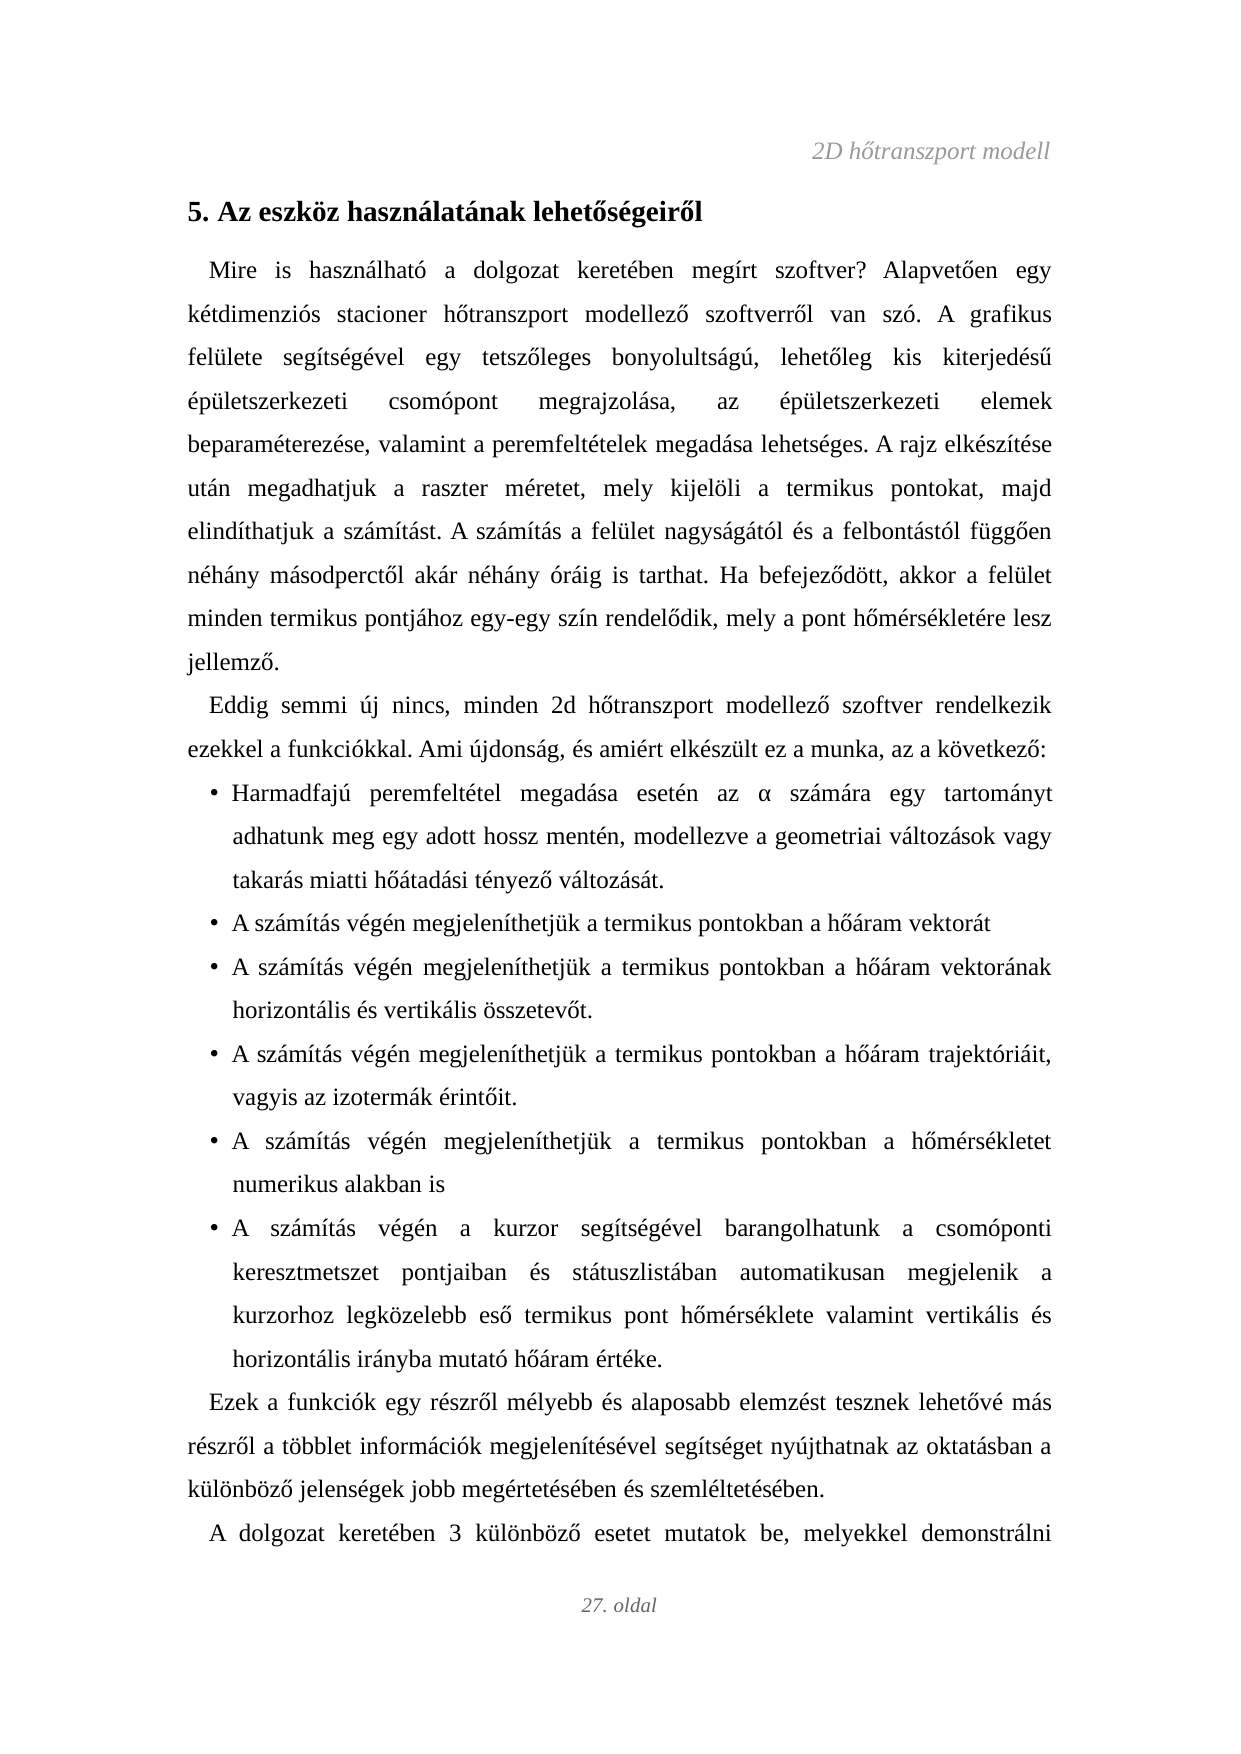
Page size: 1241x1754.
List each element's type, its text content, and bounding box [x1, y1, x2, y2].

text Eddig semmi új nincs, minden 2d hőtranszport modellező szoftver rendelkezik ezekkel a funkciókkal. Ami újdonság, és amiért elkészült ez a munka, az a következő: [187, 690, 1053, 763]
subtitle Az eszköz használatának lehetőségeiről [187, 194, 1053, 228]
text Mire is használható a dolgozat keretében megírt szoftver? Alapvetően egy kétdimenziós stacioner hőtranszport modellező szoftverről van szó. A grafikus felülete segítségével egy tetszőleges bonyolultságú, lehetőleg kis kiterjedésű épületszerkezeti csomópont megrajzolása, az épületszerkezeti elemek beparaméterezése, valamint a peremfeltételek megadása lehetséges. A rajz elkészítése után megadhatjuk a raszter méretet, mely kijelöli a termikus pontokat, majd elindíthatjuk a számítást. A számítás a felület nagyságától és a felbontástól függően néhány másodperctől akár néhány óráig is tarthat. Ha befejeződött, akkor a felület minden termikus pontjához egy-egy szín rendelődik, mely a pont hőmérsékletére lesz jellemző. [187, 255, 1053, 676]
text Ezek a funkciók egy részről mélyebb és alaposabb elemzést tesznek lehetővé más részről a többlet információk megjelenítésével segítséget nyújthatnak az oktatásban a különböző jelenségek jobb megértetésében és szemléltetésében. [187, 1387, 1053, 1503]
list A számítás végén megjeleníthetjük a termikus pontokban a hőmérsékletet numerikus alakban is [210, 1126, 1053, 1198]
list A számítás végén a kurzor segítségével barangolhatunk a csomóponti keresztmetszet pontjaiban és státuszlistában automatikusan megjelenik a kurzorhoz legközelebb eső termikus pont hőmérséklete valamint vertikális és horizontális irányba mutató hőáram értéke. [210, 1213, 1053, 1373]
list A számítás végén megjeleníthetjük a termikus pontokban a hőáram vektorának horizontális és vertikális összetevőt. [210, 952, 1053, 1024]
list A számítás végén megjeleníthetjük a termikus pontokban a hőáram vektorát [210, 908, 1053, 937]
list Harmadfajú peremfeltétel megadása esetén az α számára egy tartományt adhatunk meg egy adott hossz mentén, modellezve a geometriai változások vagy takarás miatti hőátadási tényező változását. [210, 777, 1053, 894]
list A számítás végén megjeleníthetjük a termikus pontokban a hőáram trajektóriáit, vagyis az izotermák érintőit. [210, 1039, 1053, 1111]
text A dolgozat keretében 3 különböző esetet mutatok be, melyekkel demonstrálni [187, 1518, 1053, 1547]
